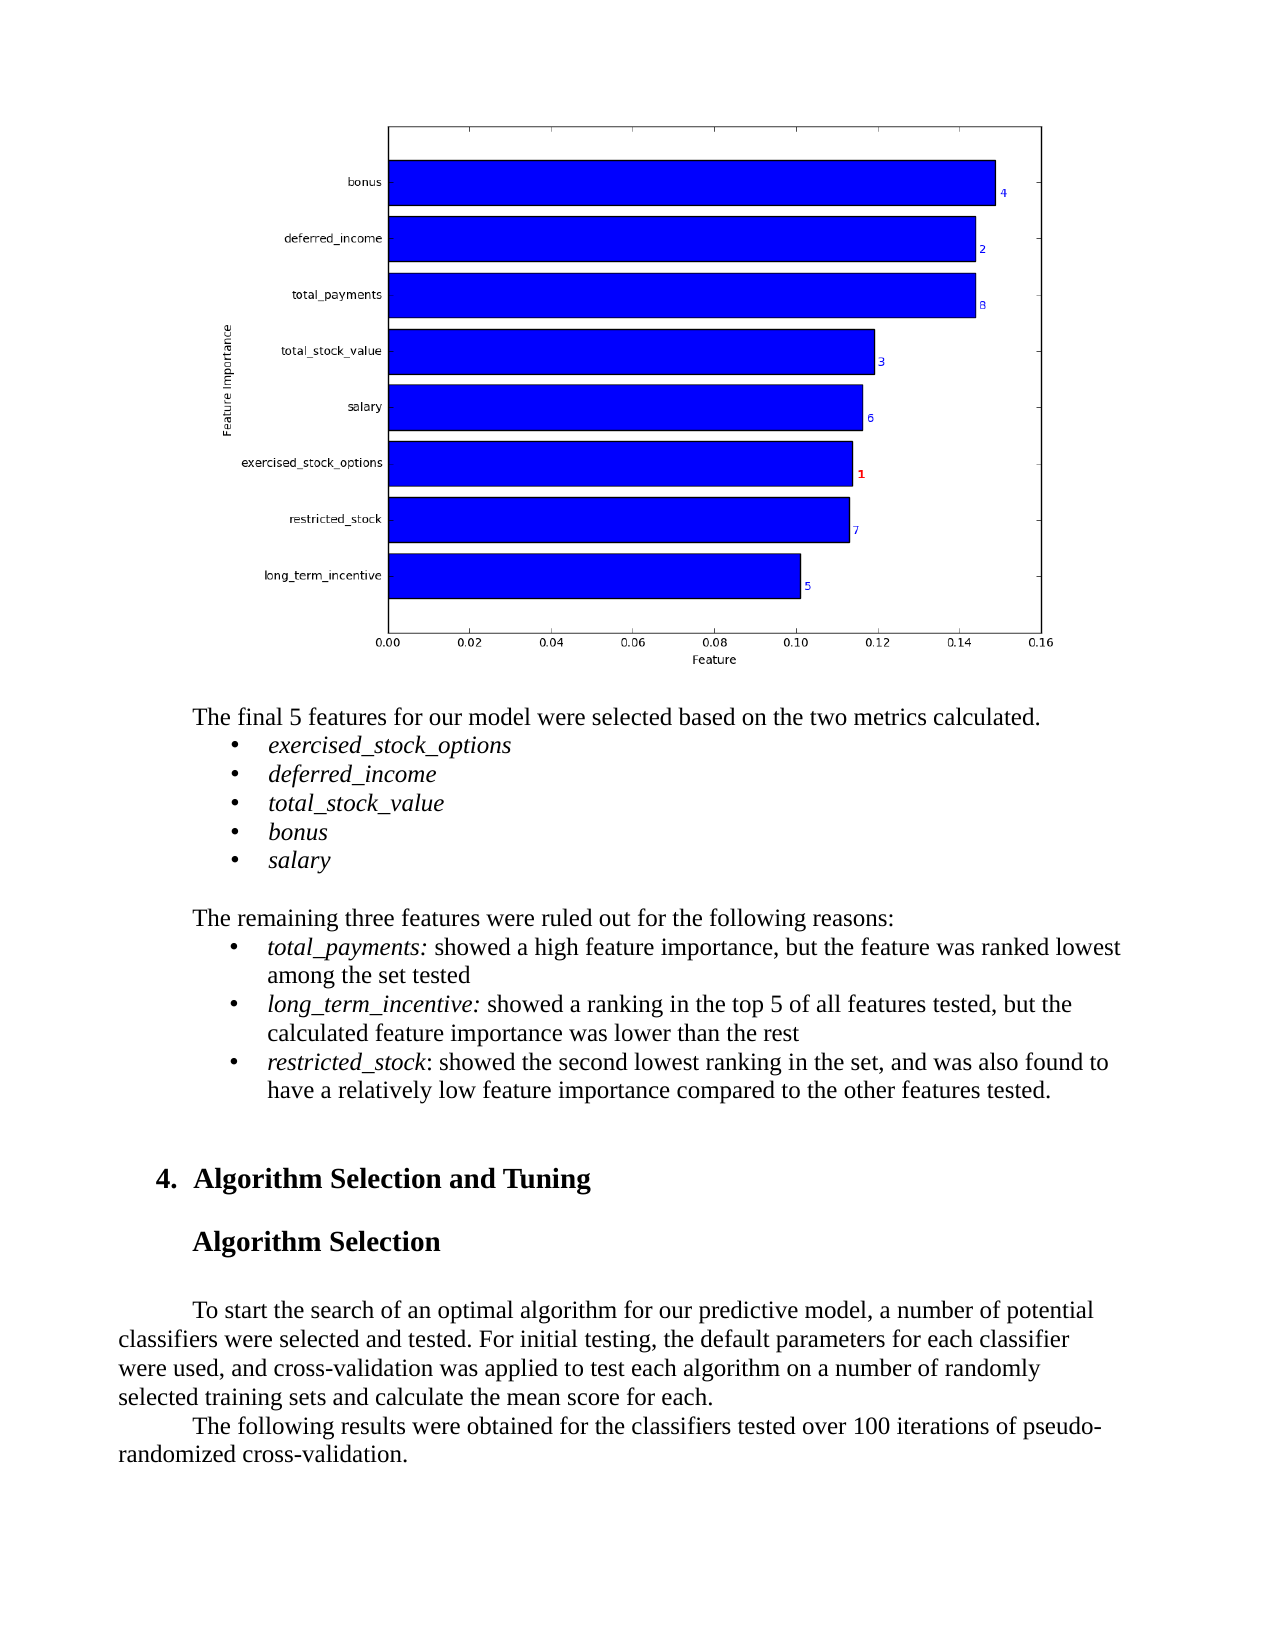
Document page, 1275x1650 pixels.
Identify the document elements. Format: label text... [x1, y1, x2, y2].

list restricted_stock: showed the second lowest ranking in the set, and was also found to have a relatively low feature importance compared to the other features tested. [229, 1047, 1157, 1104]
text Algorithm Selection [118, 1224, 1157, 1257]
list deferred_income [231, 759, 1157, 788]
list total_payments: showed a high feature importance, but the feature was ranked lowest among the set tested [229, 932, 1157, 989]
list exercised_stock_options [231, 730, 1157, 759]
text The following results were obtained for the classifiers tested over 100 iterations of pseudo-randomized cross-validation. [118, 1411, 1157, 1468]
list Algorithm Selection and Tuning [156, 1162, 1157, 1195]
picture [214, 118, 1061, 673]
list bonus [231, 817, 1157, 845]
list total_stock_value [231, 788, 1157, 817]
list salary [231, 845, 1157, 874]
text To start the search of an optimal algorithm for our predictive model, a number of potential classifiers were selected and tested. For initial testing, the default parameters for each classifier were used, and cross-validation was applied to test each algorithm on a number of randomly selected training sets and calculate the mean score for each. [118, 1291, 1115, 1411]
text The remaining three features were ruled out for the following reasons: [118, 903, 1157, 932]
text The final 5 features for our model were selected based on the two metrics calculated. [118, 702, 1115, 730]
list long_term_incentive: showed a ranking in the top 5 of all features tested, but the calculated feature importance was lower than the rest [229, 989, 1157, 1047]
